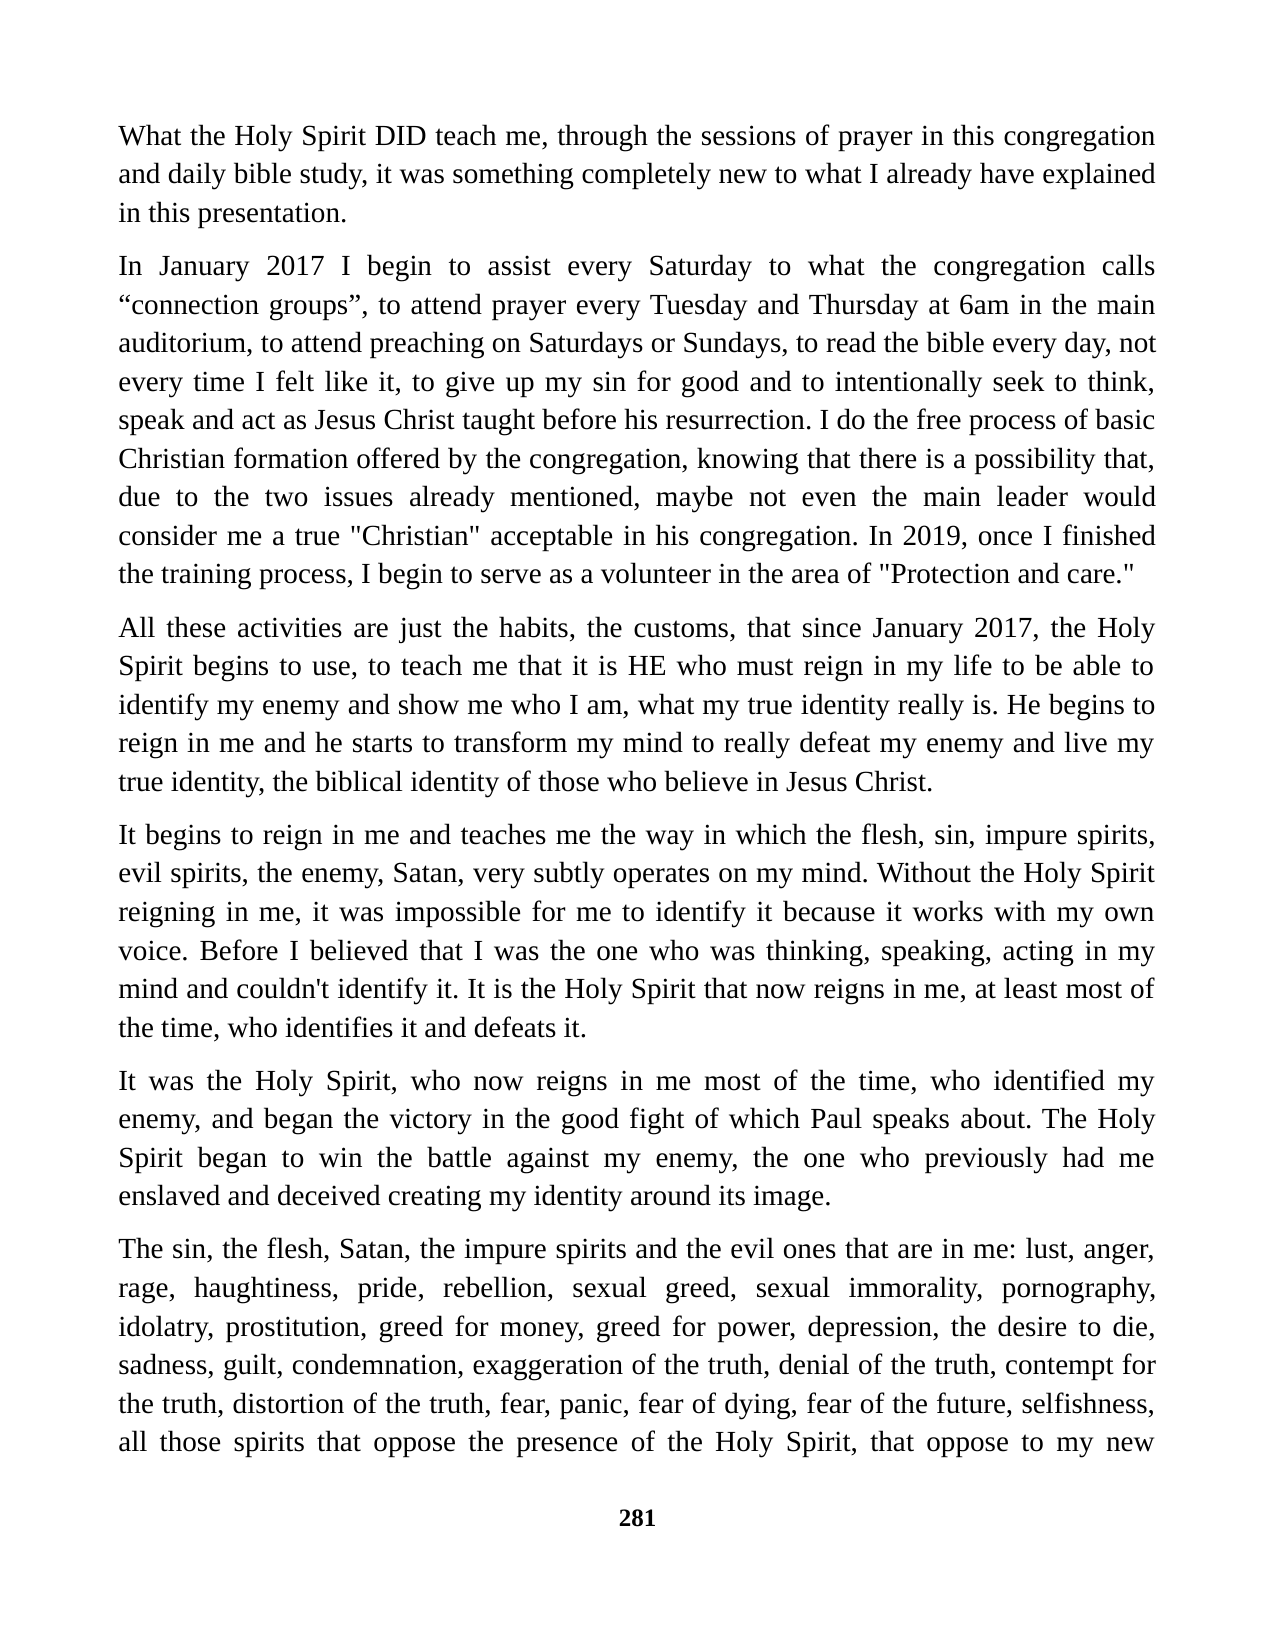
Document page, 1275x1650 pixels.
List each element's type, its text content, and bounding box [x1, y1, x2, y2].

text What the Holy Spirit DID teach me, through the sessions of prayer in this congregation and daily bible study, it was something completely new to what I already have explained in this presentation. [118, 118, 1157, 229]
text In January 2017 I begin to assist every Saturday to what the congregation calls “connection groups”, to attend prayer every Tuesday and Thursday at 6am in the main auditorium, to attend preaching on Saturdays or Sundays, to read the bible every day, not every time I felt like it, to give up my sin for good and to intentionally seek to think, speak and act as Jesus Christ taught before his resurrection. I do the free process of basic Christian formation offered by the congregation, knowing that there is a possibility that, due to the two issues already mentioned, maybe not even the main leader would consider me a true "Christian" acceptable in his congregation. In 2019, once I finished the training process, I begin to serve as a volunteer in the area of "Protection and care." [118, 248, 1157, 590]
text It begins to reign in me and teaches me the way in which the flesh, sin, impure spirits, evil spirits, the enemy, Satan, very subtly operates on my mind. Without the Holy Spirit reigning in me, it was impossible for me to identify it because it works with my own voice. Before I believed that I was the one who was thinking, speaking, acting in my mind and couldn't identify it. It is the Holy Spirit that now reigns in me, at least most of the time, who identifies it and defeats it. [118, 817, 1157, 1043]
text The sin, the flesh, Satan, the impure spirits and the evil ones that are in me: lust, anger, rage, haughtiness, pride, rebellion, sexual greed, sexual immorality, pornography, idolatry, prostitution, greed for money, greed for power, depression, the desire to die, sadness, guilt, condemnation, exaggeration of the truth, denial of the truth, contempt for the truth, distortion of the truth, fear, panic, fear of dying, fear of the future, selfishness, all those spirits that oppose the presence of the Holy Spirit, that oppose to my new [118, 1232, 1157, 1458]
text All these activities are just the habits, the customs, that since January 2017, the Holy Spirit begins to use, to teach me that it is HE who must reign in my life to be able to identify my enemy and show me who I am, what my true identity really is. He begins to reign in me and he starts to transform my mind to really defeat my enemy and live my true identity, the biblical identity of those who believe in Jesus Christ. [118, 610, 1157, 797]
text It was the Holy Spirit, who now reigns in me most of the time, who identified my enemy, and began the victory in the good fight of which Paul speaks about. The Holy Spirit began to win the battle against my enemy, the one who previously had me enslaved and deceived creating my identity around its image. [118, 1063, 1157, 1212]
